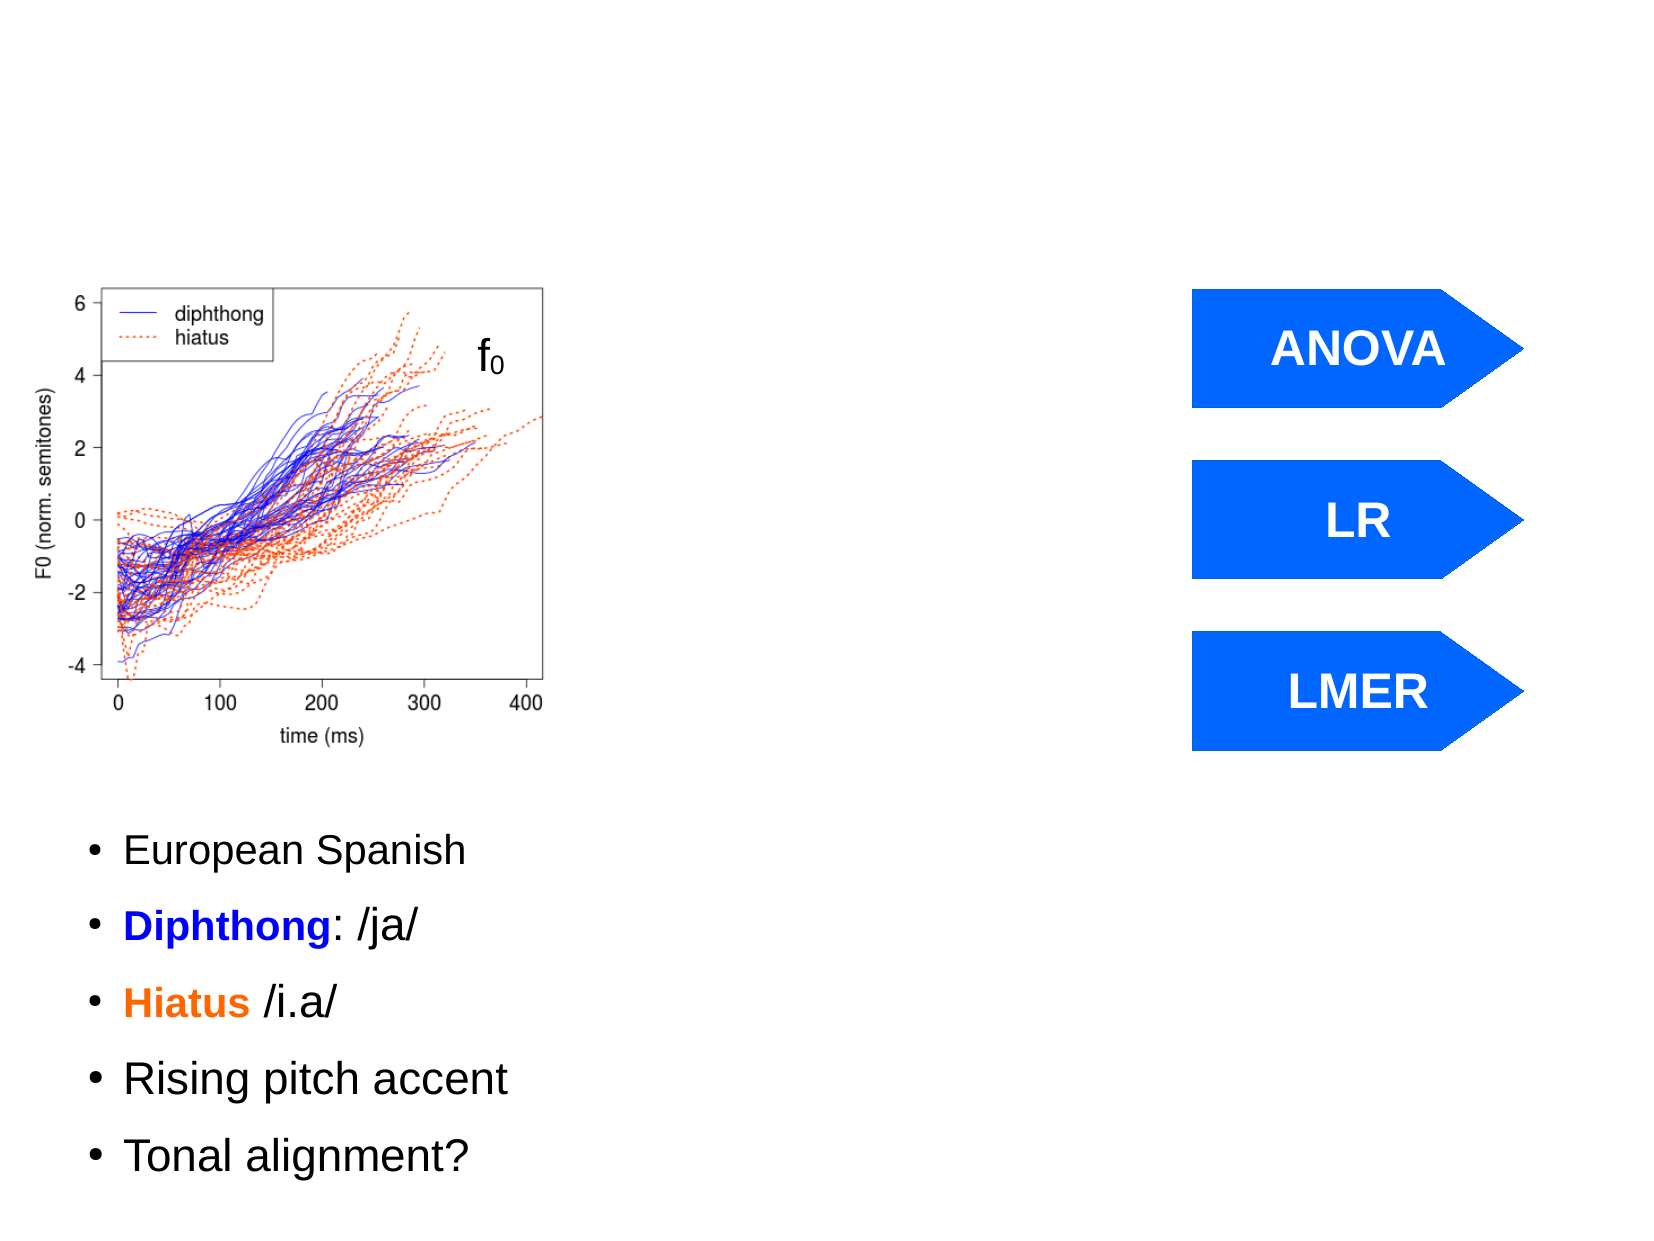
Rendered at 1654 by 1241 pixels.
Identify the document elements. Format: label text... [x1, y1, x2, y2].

text_box LMER [1192, 631, 1524, 751]
picture [35, 277, 556, 762]
text_box ANOVA [1192, 289, 1524, 408]
text_box f0 [427, 297, 520, 378]
text_box European Spanish Diphthong: /ja/ Hiatus /i.a/ Rising pitch accent Tonal alignment? [72, 796, 636, 1187]
text_box LR [1192, 460, 1524, 579]
